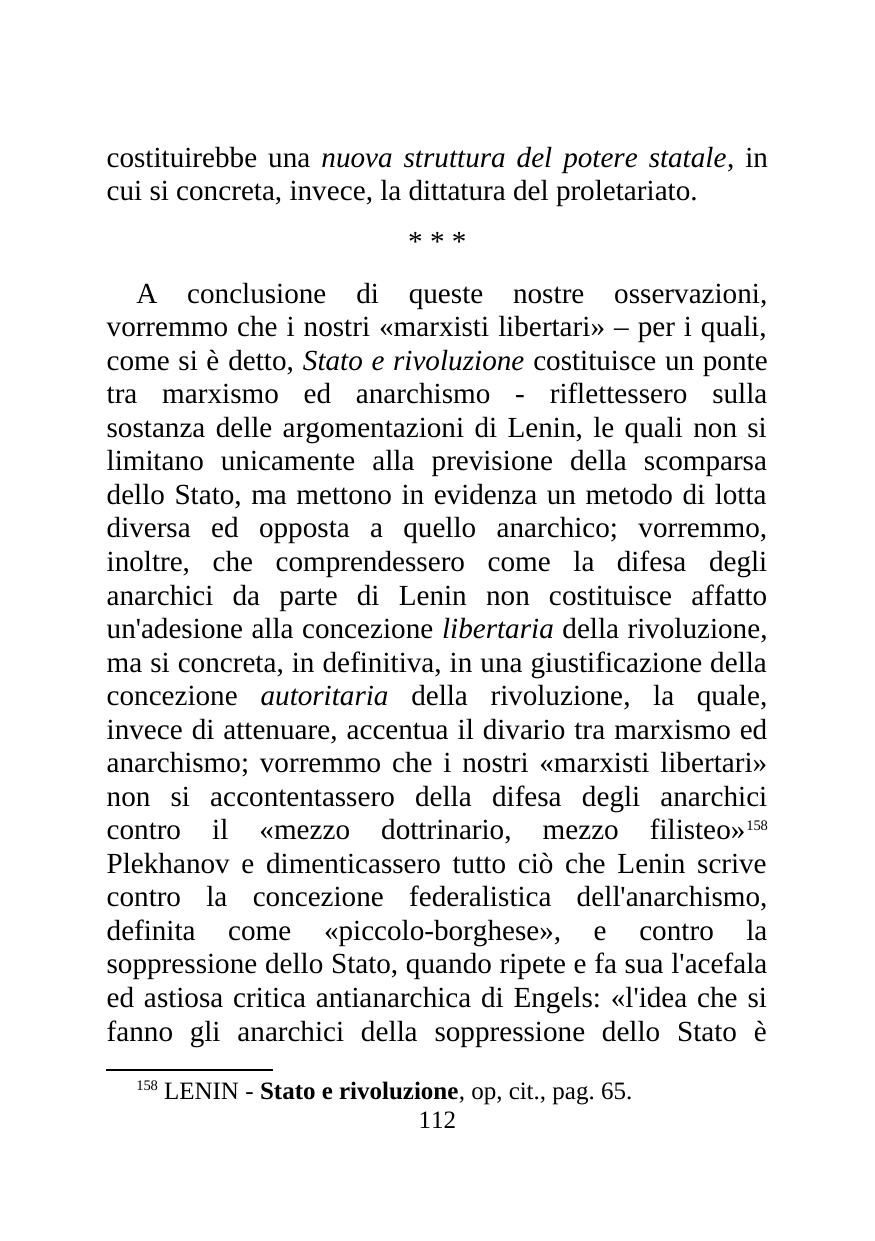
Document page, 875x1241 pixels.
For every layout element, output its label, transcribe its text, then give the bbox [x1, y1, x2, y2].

text LENIN - Stato e rivoluzione, op, cit., pag. 65. [106, 1076, 768, 1105]
text * * * [106, 224, 768, 258]
text A conclusione di queste nostre osservazioni, vorremmo che i nostri «marxisti libertari» – per i quali, come si è detto, Stato e rivoluzione costituisce un ponte tra marxismo ed anarchismo - riflettessero sulla sostanza delle argomentazioni di Lenin, le quali non si limitano unicamente alla previsione della scomparsa dello Stato, ma mettono in evidenza un metodo di lotta diversa ed opposta a quello anarchico; vorremmo, inoltre, che comprendessero come la difesa degli anarchici da parte di Lenin non costituisce affatto un'adesione alla concezione libertaria della rivoluzione, ma si concreta, in definitiva, in una giustificazione della concezione autoritaria della rivoluzione, la quale, invece di attenuare, accentua il divario tra marxismo ed anarchismo; vorremmo che i nostri «marxisti libertari» non si accontentassero della difesa degli anarchici contro il «mezzo dottrinario, mezzo filisteo» Plekhanov e dimenticassero tutto ciò che Lenin scrive contro la concezione federalistica dell'anarchismo, definita come «piccolo-borghese», e contro la soppressione dello Stato, quando ripete e fa sua l'acefala ed astiosa critica antianarchica di Engels: «l'idea che si fanno gli anarchici della soppressione dello Stato è [106, 276, 768, 1047]
text costituirebbe una nuova struttura del potere statale, in cui si concreta, invece, la dittatura del proletariato. [106, 140, 768, 207]
